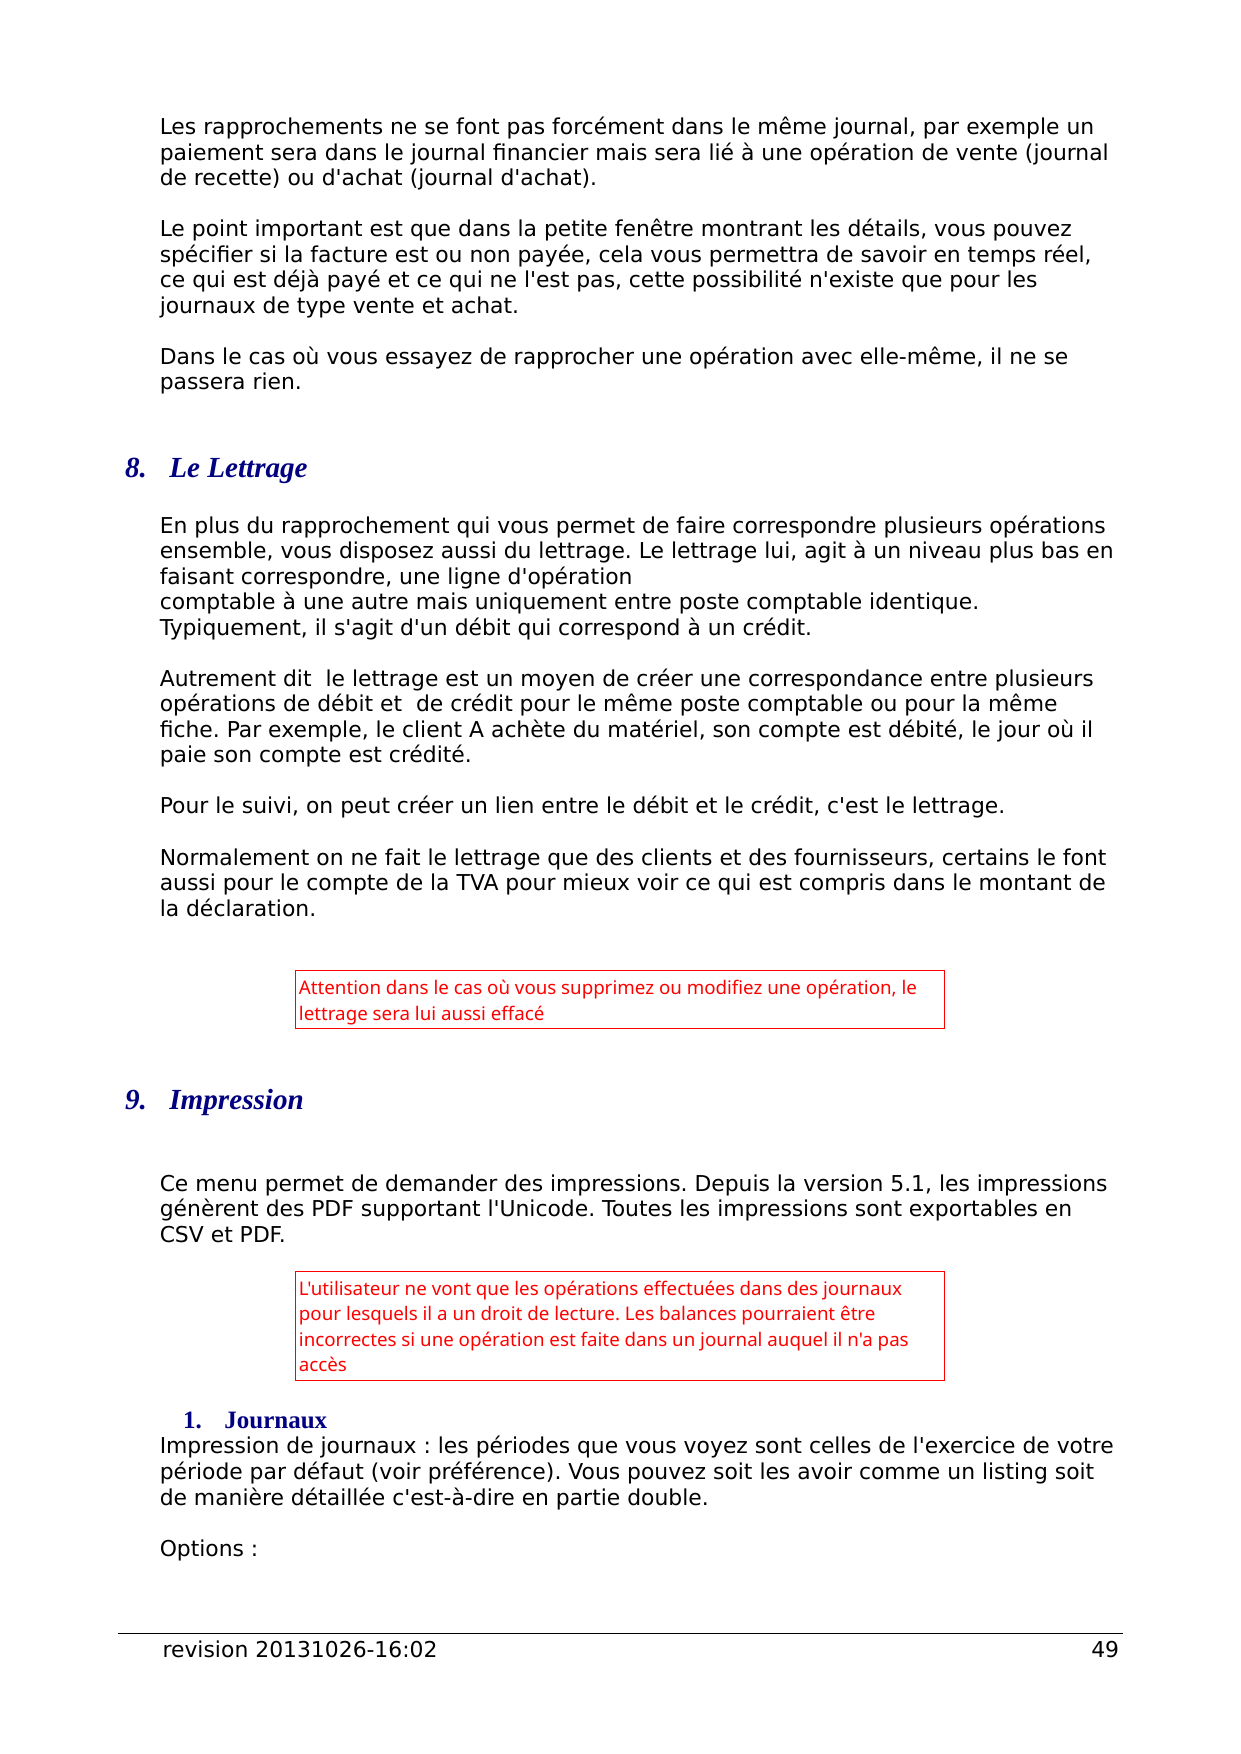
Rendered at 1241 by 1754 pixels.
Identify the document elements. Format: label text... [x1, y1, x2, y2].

subtitle Journaux [177, 1405, 1123, 1433]
text En plus du rapprochement qui vous permet de faire correspondre plusieurs opérations ensemble, vous disposez aussi du lettrage. Le lettrage lui, agit à un niveau plus bas en faisant correspondre, une ligne d'opération [159, 513, 1123, 589]
text Autrement dit le lettrage est un moyen de créer une correspondance entre plusieurs opérations de débit et de crédit pour le même poste comptable ou pour la même fiche. Par exemple, le client A achète du matériel, son compte est débité, le jour où il paie son compte est crédité. [159, 666, 1123, 768]
text Pour le suivi, on peut créer un lien entre le débit et le crédit, c'est le lettrage. [159, 793, 1123, 819]
text Ce menu permet de demander des impressions. Depuis la version 5.1, les impressions génèrent des PDF supportant l'Unicode. Toutes les impressions sont exportables en CSV et PDF. [159, 1171, 1123, 1247]
text L'utilisateur ne vont que les opérations effectuées dans des journaux pour lesquels il a un droit de lecture. Les balances pourraient être incorrectes si une opération est faite dans un journal auquel il n'a pas accès [296, 1272, 944, 1380]
text Impression de journaux : les périodes que vous voyez sont celles de l'exercice de votre période par défaut (voir préférence). Vous pouvez soit les avoir comme un listing soit de manière détaillée c'est-à-dire en partie double. [159, 1433, 1123, 1510]
subtitle Le Lettrage [117, 450, 1123, 483]
text Options : [159, 1536, 1123, 1561]
text Typiquement, il s'agit d'un débit qui correspond à un crédit. [159, 615, 1123, 640]
text Le point important est que dans la petite fenêtre montrant les détails, vous pouvez spécifier si la facture est ou non payée, cela vous permettra de savoir en temps réel, ce qui est déjà payé et ce qui ne l'est pas, cette possibilité n'existe que pour les journaux de type vente et achat. [159, 216, 1123, 318]
text Normalement on ne fait le lettrage que des clients et des fournisseurs, certains le font aussi pour le compte de la TVA pour mieux voir ce qui est compris dans le montant de la déclaration. [159, 844, 1123, 921]
text Attention dans le cas où vous supprimez ou modifiez une opération, le lettrage sera lui aussi effacé [296, 971, 944, 1028]
subtitle Impression [117, 1082, 1123, 1116]
text comptable à une autre mais uniquement entre poste comptable identique. [159, 589, 1123, 615]
text Les rapprochements ne se font pas forcément dans le même journal, par exemple un paiement sera dans le journal financier mais sera lié à une opération de vente (journal de recette) ou d'achat (journal d'achat). [159, 114, 1123, 191]
text Dans le cas où vous essayez de rapprocher une opération avec elle-même, il ne se passera rien. [159, 344, 1123, 395]
